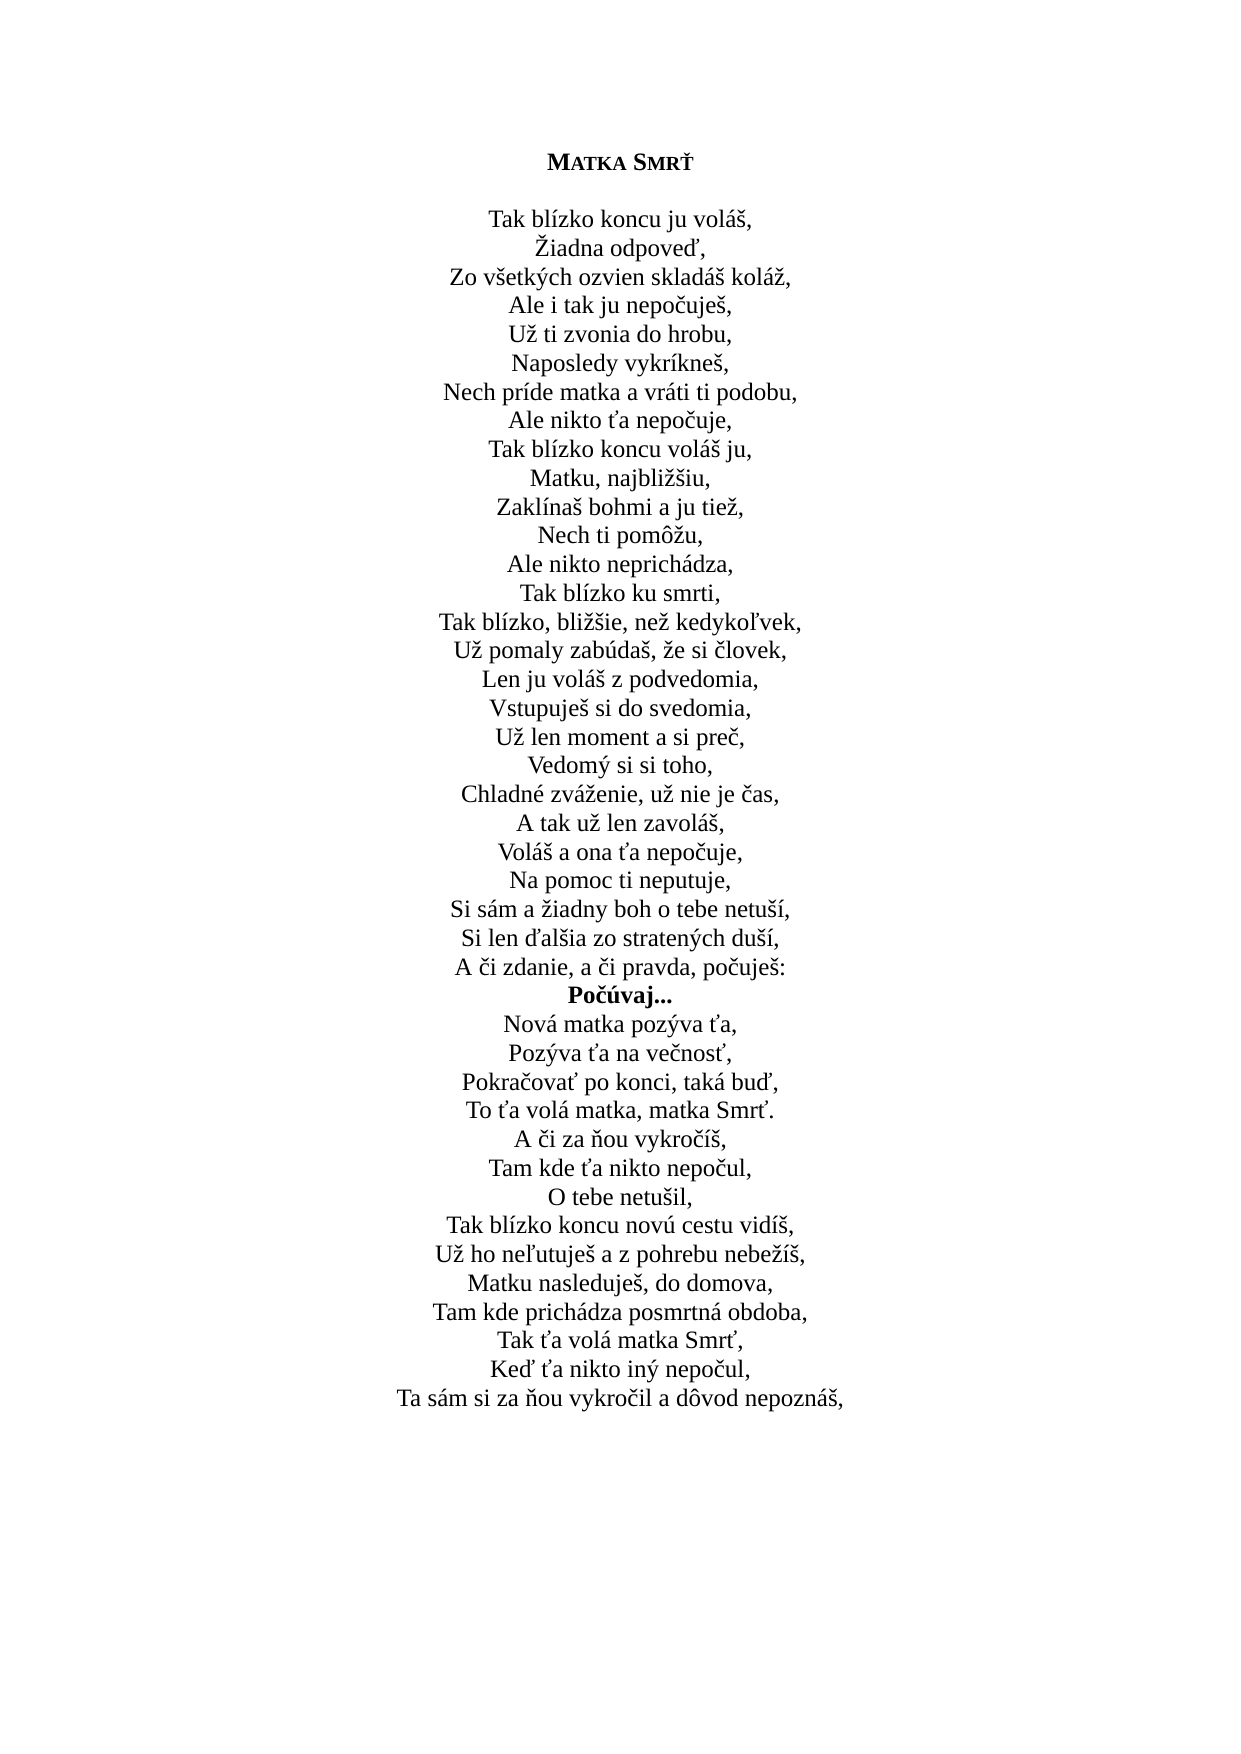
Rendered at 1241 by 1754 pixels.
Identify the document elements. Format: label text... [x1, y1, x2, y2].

text Voláš a ona ťa nepočuje, [118, 837, 1122, 866]
text A či zdanie, a či pravda, počuješ: [118, 952, 1122, 981]
text Na pomoc ti neputuje, [118, 866, 1122, 894]
text Tak blízko koncu ju voláš, [118, 204, 1122, 233]
text Nech ti pomôžu, [118, 521, 1122, 549]
text Vedomý si si toho, [118, 751, 1122, 779]
text A či za ňou vykročíš, [118, 1124, 1122, 1153]
text Ale i tak ju nepočuješ, [118, 291, 1122, 319]
text Už pomaly zabúdaš, že si človek, [118, 636, 1122, 664]
text Tak blízko ku smrti, [118, 578, 1122, 607]
text Si len ďalšia zo stratených duší, [118, 923, 1122, 952]
text O tebe netušil, [118, 1182, 1122, 1211]
text A tak už len zavoláš, [118, 808, 1122, 837]
text Pokračovať po konci, taká buď, [118, 1067, 1122, 1096]
text Zaklínaš bohmi a ju tiež, [118, 492, 1122, 521]
text Tak blízko koncu novú cestu vidíš, [118, 1211, 1122, 1239]
text Len ju voláš z podvedomia, [118, 664, 1122, 693]
text Ale nikto ťa nepočuje, [118, 406, 1122, 434]
text Matku nasleduješ, do domova, [118, 1268, 1122, 1297]
text Keď ťa nikto iný nepočul, [118, 1354, 1122, 1383]
text Matka Smrť [118, 147, 1122, 176]
text Ale nikto neprichádza, [118, 549, 1122, 578]
text Chladné zváženie, už nie je čas, [118, 779, 1122, 808]
text Zo všetkých ozvien skladáš koláž, [118, 262, 1122, 291]
text Nech príde matka a vráti ti podobu, [118, 377, 1122, 406]
text Počúvaj... [118, 981, 1122, 1009]
text Ta sám si za ňou vykročil a dôvod nepoznáš, [118, 1383, 1122, 1412]
text Tak blízko koncu voláš ju, [118, 434, 1122, 463]
text Žiadna odpoveď, [118, 233, 1122, 262]
text Tak ťa volá matka Smrť, [118, 1326, 1122, 1354]
text Vstupuješ si do svedomia, [118, 693, 1122, 722]
text Nová matka pozýva ťa, [118, 1009, 1122, 1038]
text Už len moment a si preč, [118, 722, 1122, 751]
text Matku, najbližšiu, [118, 463, 1122, 492]
text Pozýva ťa na večnosť, [118, 1038, 1122, 1067]
text Už ho neľutuješ a z pohrebu nebežíš, [118, 1239, 1122, 1268]
text Tam kde prichádza posmrtná obdoba, [118, 1297, 1122, 1326]
text Naposledy vykríkneš, [118, 348, 1122, 377]
text Tak blízko, bližšie, než kedykoľvek, [118, 607, 1122, 636]
text Si sám a žiadny boh o tebe netuší, [118, 894, 1122, 923]
text Už ti zvonia do hrobu, [118, 319, 1122, 348]
text To ťa volá matka, matka Smrť. [118, 1096, 1122, 1124]
text Tam kde ťa nikto nepočul, [118, 1153, 1122, 1182]
